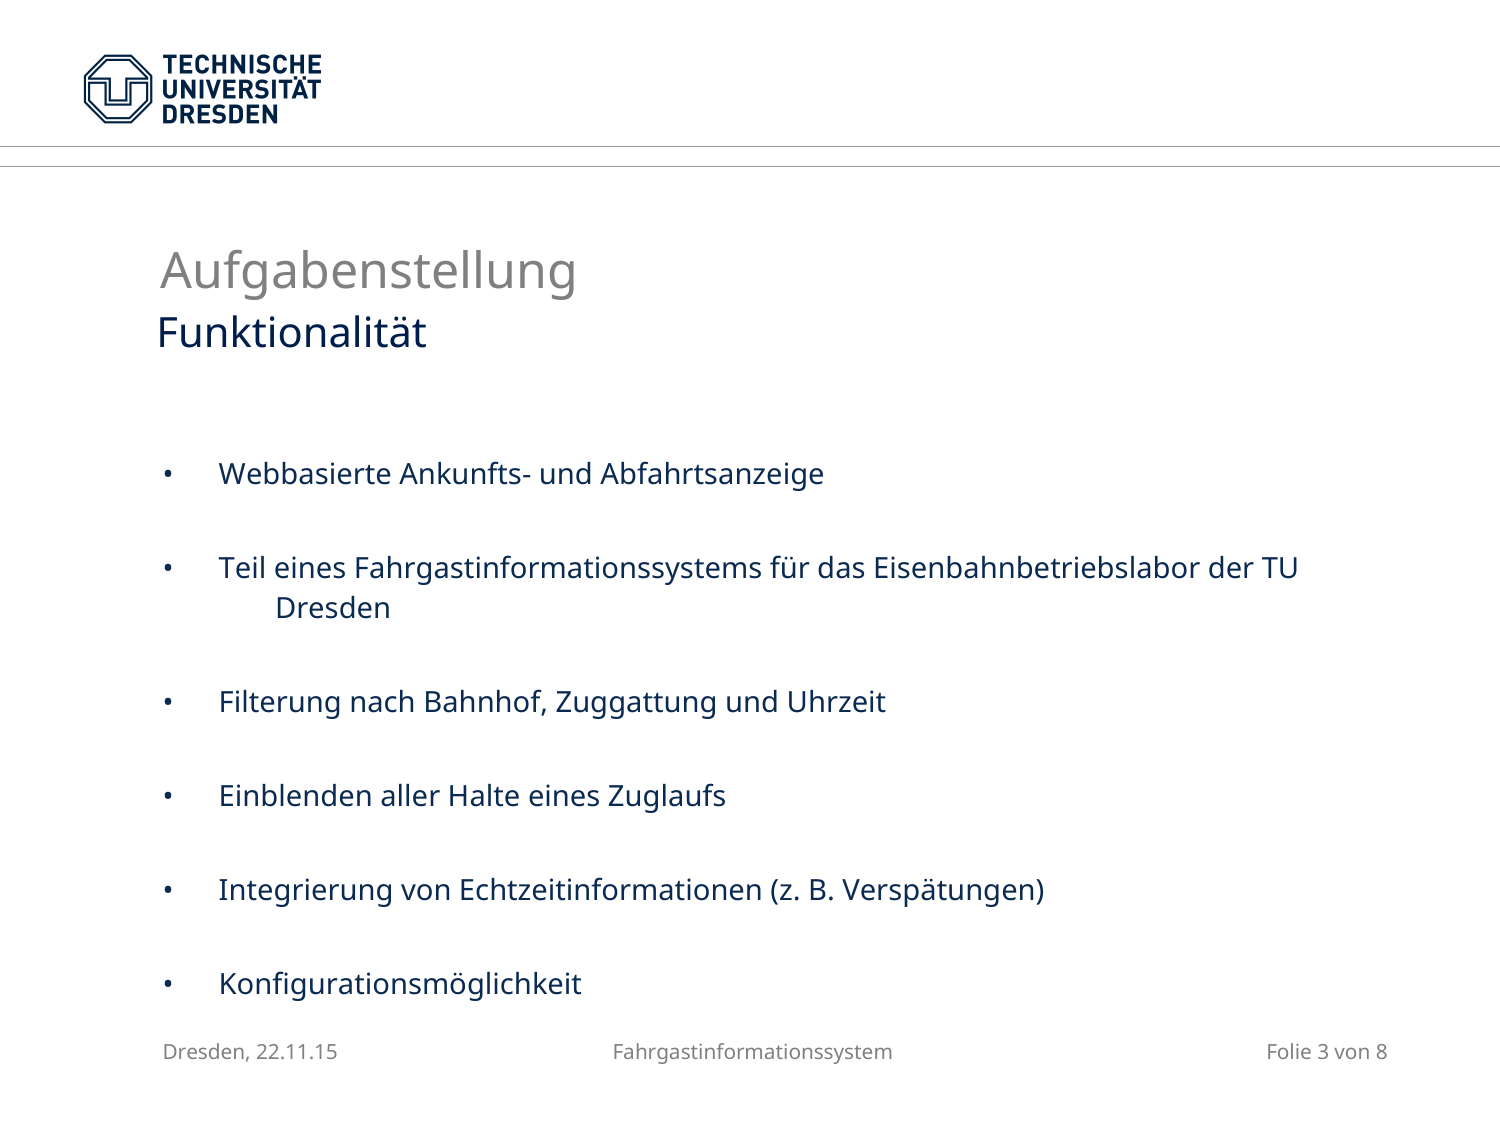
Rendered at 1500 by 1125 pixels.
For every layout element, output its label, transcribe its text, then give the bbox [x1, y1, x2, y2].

picture [83, 54, 321, 124]
title Aufgabenstellung [160, 230, 1392, 307]
text_box Funktionalität [156, 299, 1388, 363]
list Webbasierte Ankunfts- und Abfahrtsanzeige Teil eines Fahrgastinformationssystems für das Eisenbahnbetriebslabor der TU Dresden Filterung nach Bahnhof, Zuggattung und Uhrzeit Einblenden aller Halte eines Zuglaufs Integrierung von Echtzeitinformationen (z. B. Verspätungen) Konfigurationsmöglichkeit [162, 387, 1388, 963]
